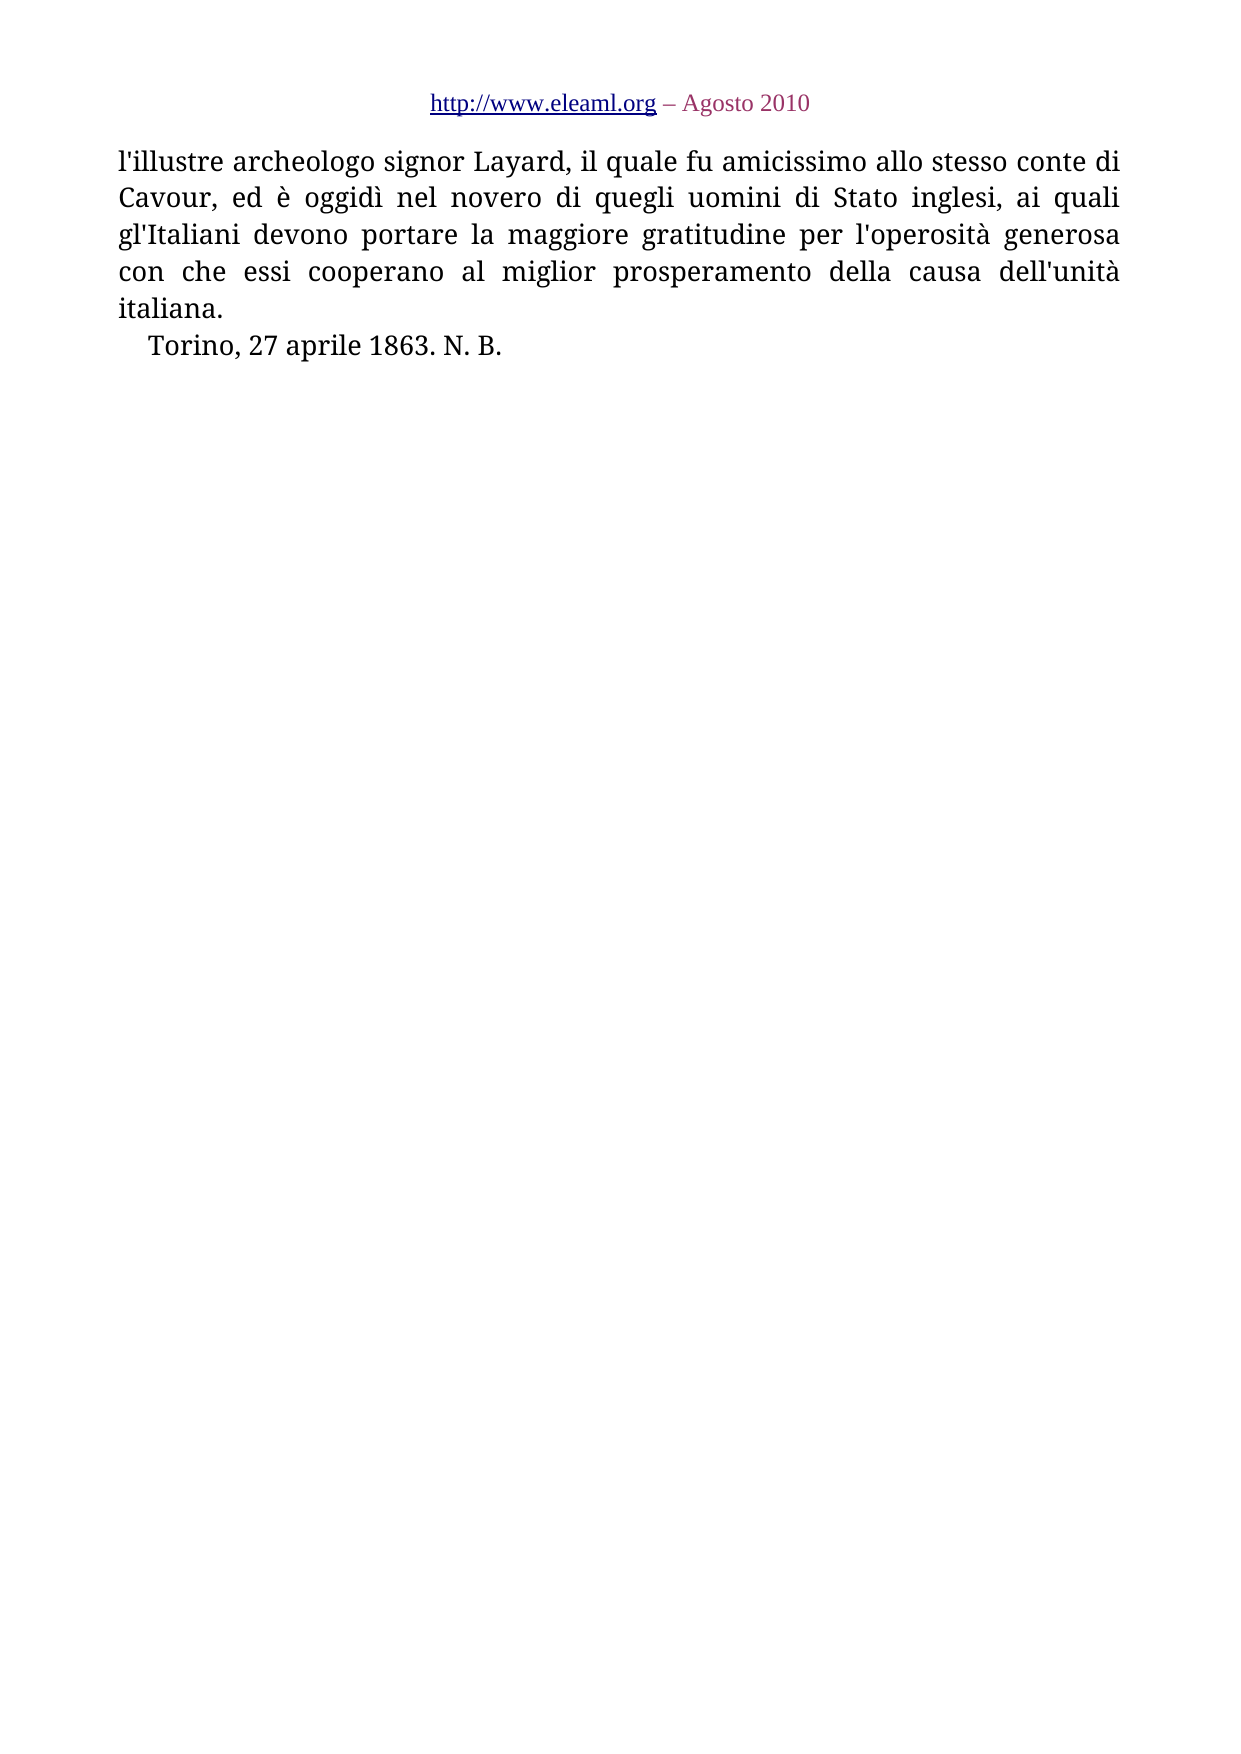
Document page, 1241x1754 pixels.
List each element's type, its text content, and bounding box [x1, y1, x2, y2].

text l'illustre archeologo signor Layard, il quale fu amicissimo allo stesso conte di Cavour, ed è oggidì nel novero di quegli uomini di Stato inglesi, ai quali gl'Italiani devono portare la maggiore gratitudine per l'operosità generosa con che essi cooperano al miglior prosperamento della causa dell'unità italiana. [118, 142, 1122, 326]
text Torino, 27 aprile 1863. N. B. [118, 326, 1122, 363]
